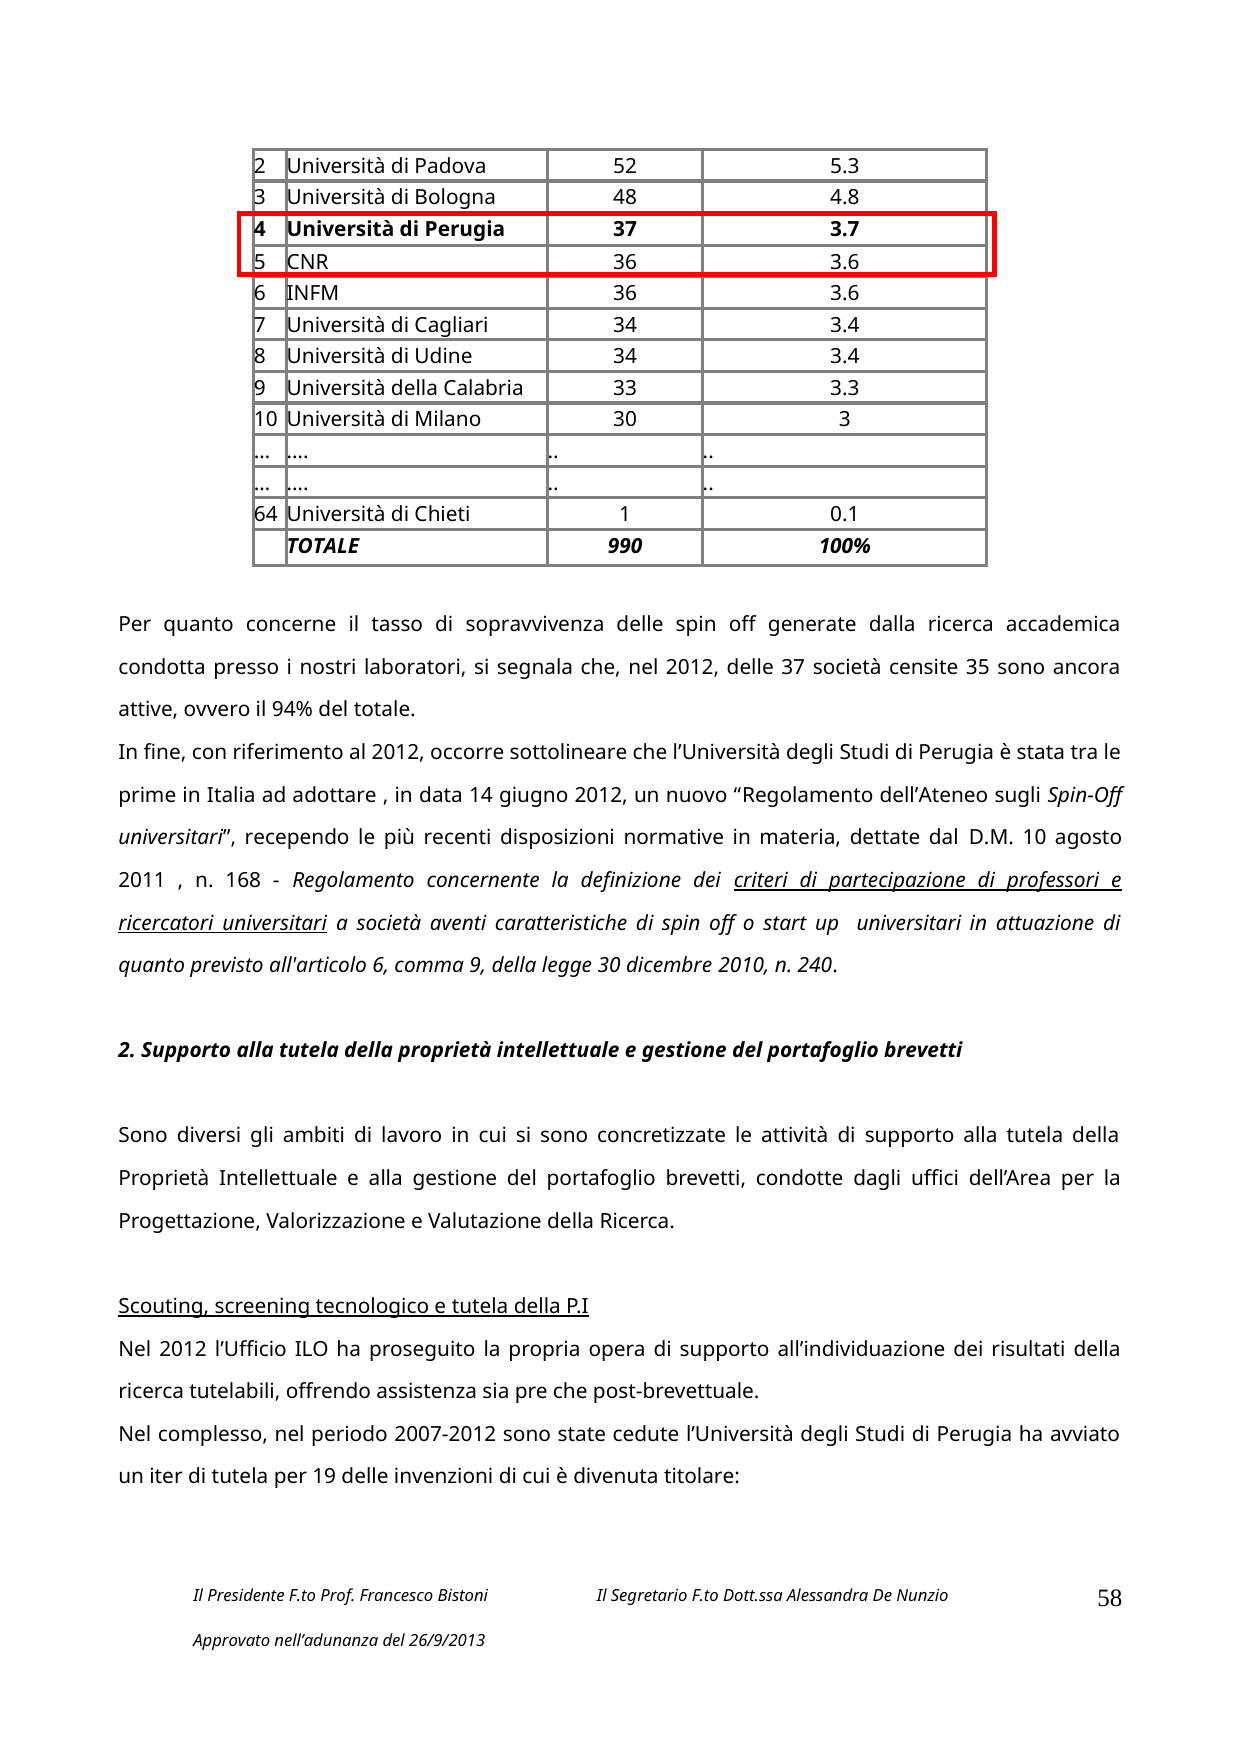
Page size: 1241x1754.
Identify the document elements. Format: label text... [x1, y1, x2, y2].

table_cell 34 [549, 341, 701, 370]
table_cell Università di Cagliari [288, 310, 546, 338]
table_cell 4 [255, 216, 285, 244]
table_cell 3.7 [704, 216, 985, 244]
table_cell 4.8 [704, 183, 985, 211]
text 2. Supporto alla tutela della proprietà intellettuale e gestione del portafoglio brevetti [118, 1035, 1122, 1064]
table_cell 6 [255, 278, 285, 307]
table_cell 3.6 [704, 278, 985, 307]
table_cell 37 [549, 216, 701, 244]
table_cell 8 [255, 341, 285, 370]
table_cell 64 [255, 499, 285, 528]
table_cell Università di Udine [288, 341, 546, 370]
table_cell INFM [288, 278, 546, 307]
table_cell 9 [255, 373, 285, 401]
table_cell 33 [549, 373, 701, 401]
table_cell 30 [549, 405, 701, 433]
table_cell 5.3 [704, 151, 985, 179]
table_cell 990 [549, 531, 701, 564]
table_cell 0.1 [704, 499, 985, 528]
table_cell 34 [549, 310, 701, 338]
table_cell CNR [288, 247, 546, 272]
table_cell …. [288, 468, 546, 496]
table_cell 3.6 [704, 247, 985, 272]
table_cell 36 [549, 278, 701, 307]
table_cell Università di Bologna [288, 183, 546, 211]
table_cell 3.3 [704, 373, 985, 401]
text Sono diversi gli ambiti di lavoro in cui si sono concretizzate le attività di supporto alla tutela della Proprietà Intellettuale e alla gestione del portafoglio brevetti, condotte dagli uffici dell’Area per la Progettazione, Valorizzazione e Valutazione della Ricerca. [118, 1121, 1122, 1234]
table_cell Università di Padova [288, 151, 546, 179]
text Nel 2012 l’Ufficio ILO ha proseguito la propria opera di supporto all’individuazione dei risultati della ricerca tutelabili, offrendo assistenza sia pre che post-brevettuale. [118, 1334, 1122, 1405]
table_cell Università di Milano [288, 405, 546, 433]
table_cell Università di Perugia [288, 216, 546, 244]
table_cell 3.4 [704, 341, 985, 370]
table_cell 48 [549, 183, 701, 211]
table_cell Università della Calabria [288, 373, 546, 401]
table_cell 7 [255, 310, 285, 338]
text Per quanto concerne il tasso di sopravvivenza delle spin off generate dalla ricerca accademica condotta presso i nostri laboratori, si segnala che, nel 2012, delle 37 società censite 35 sono ancora attive, ovvero il 94% del totale. [118, 609, 1122, 723]
table_cell .. [704, 468, 985, 496]
table_cell 3 [704, 405, 985, 433]
table_cell .. [549, 436, 701, 464]
table_cell 36 [549, 247, 701, 272]
text In fine, con riferimento al 2012, occorre sottolineare che l’Università degli Studi di Perugia è stata tra le prime in Italia ad adottare , in data 14 giugno 2012, un nuovo “Regolamento dell’Ateneo sugli Spin-Off universitari”, recependo le più recenti disposizioni normative in materia, dettate dal D.M. 10 agosto 2011 , n. 168 - Regolamento concernente la definizione dei criteri di partecipazione di professori e ricercatori universitari a società aventi caratteristiche di spin off o start up universitari in attuazione di quanto previsto all'articolo 6, comma 9, della legge 30 dicembre 2010, n. 240. [118, 737, 1122, 979]
table_cell … [255, 468, 285, 496]
table_cell .. [549, 468, 701, 496]
table_cell 52 [549, 151, 701, 179]
table_cell … [255, 436, 285, 464]
table_cell .. [704, 436, 985, 464]
table_cell 5 [255, 247, 285, 272]
table_cell 3.4 [704, 310, 985, 338]
text Scouting, screening tecnologico e tutela della P.I [118, 1291, 1122, 1319]
table_cell Università di Chieti [288, 499, 546, 528]
table_cell 2 [255, 151, 285, 179]
table_cell 3 [255, 183, 285, 211]
text Nel complesso, nel periodo 2007-2012 sono state cedute l’Università degli Studi di Perugia ha avviato un iter di tutela per 19 delle invenzioni di cui è divenuta titolare: [118, 1419, 1122, 1490]
table_cell 100% [704, 531, 985, 564]
table_cell TOTALE [288, 531, 546, 564]
table_cell …. [288, 436, 546, 464]
table_cell 10 [255, 405, 285, 433]
table_cell [255, 531, 285, 564]
table_cell 1 [549, 499, 701, 528]
